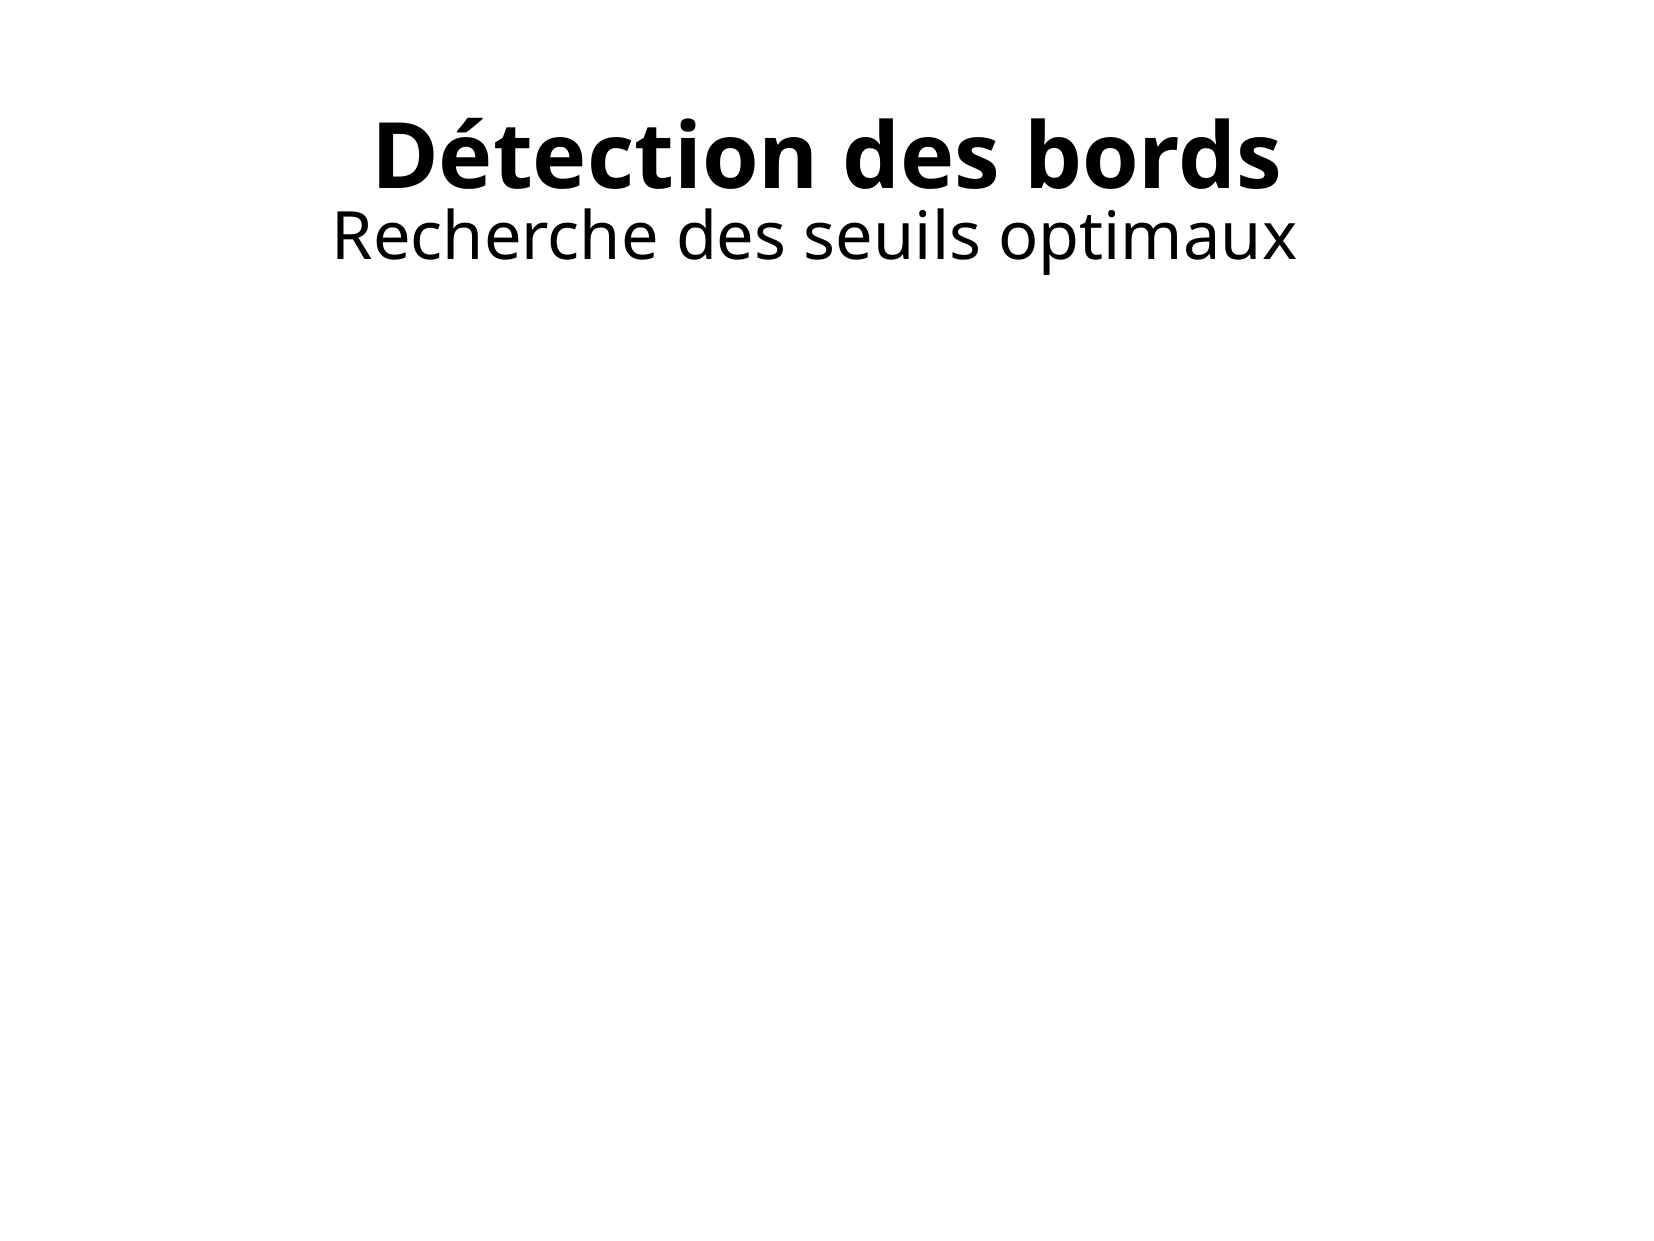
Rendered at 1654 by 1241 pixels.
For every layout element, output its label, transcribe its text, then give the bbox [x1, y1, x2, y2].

title Détection des bords [82, 49, 1571, 257]
list Recherche des seuils optimaux [70, 187, 1560, 273]
